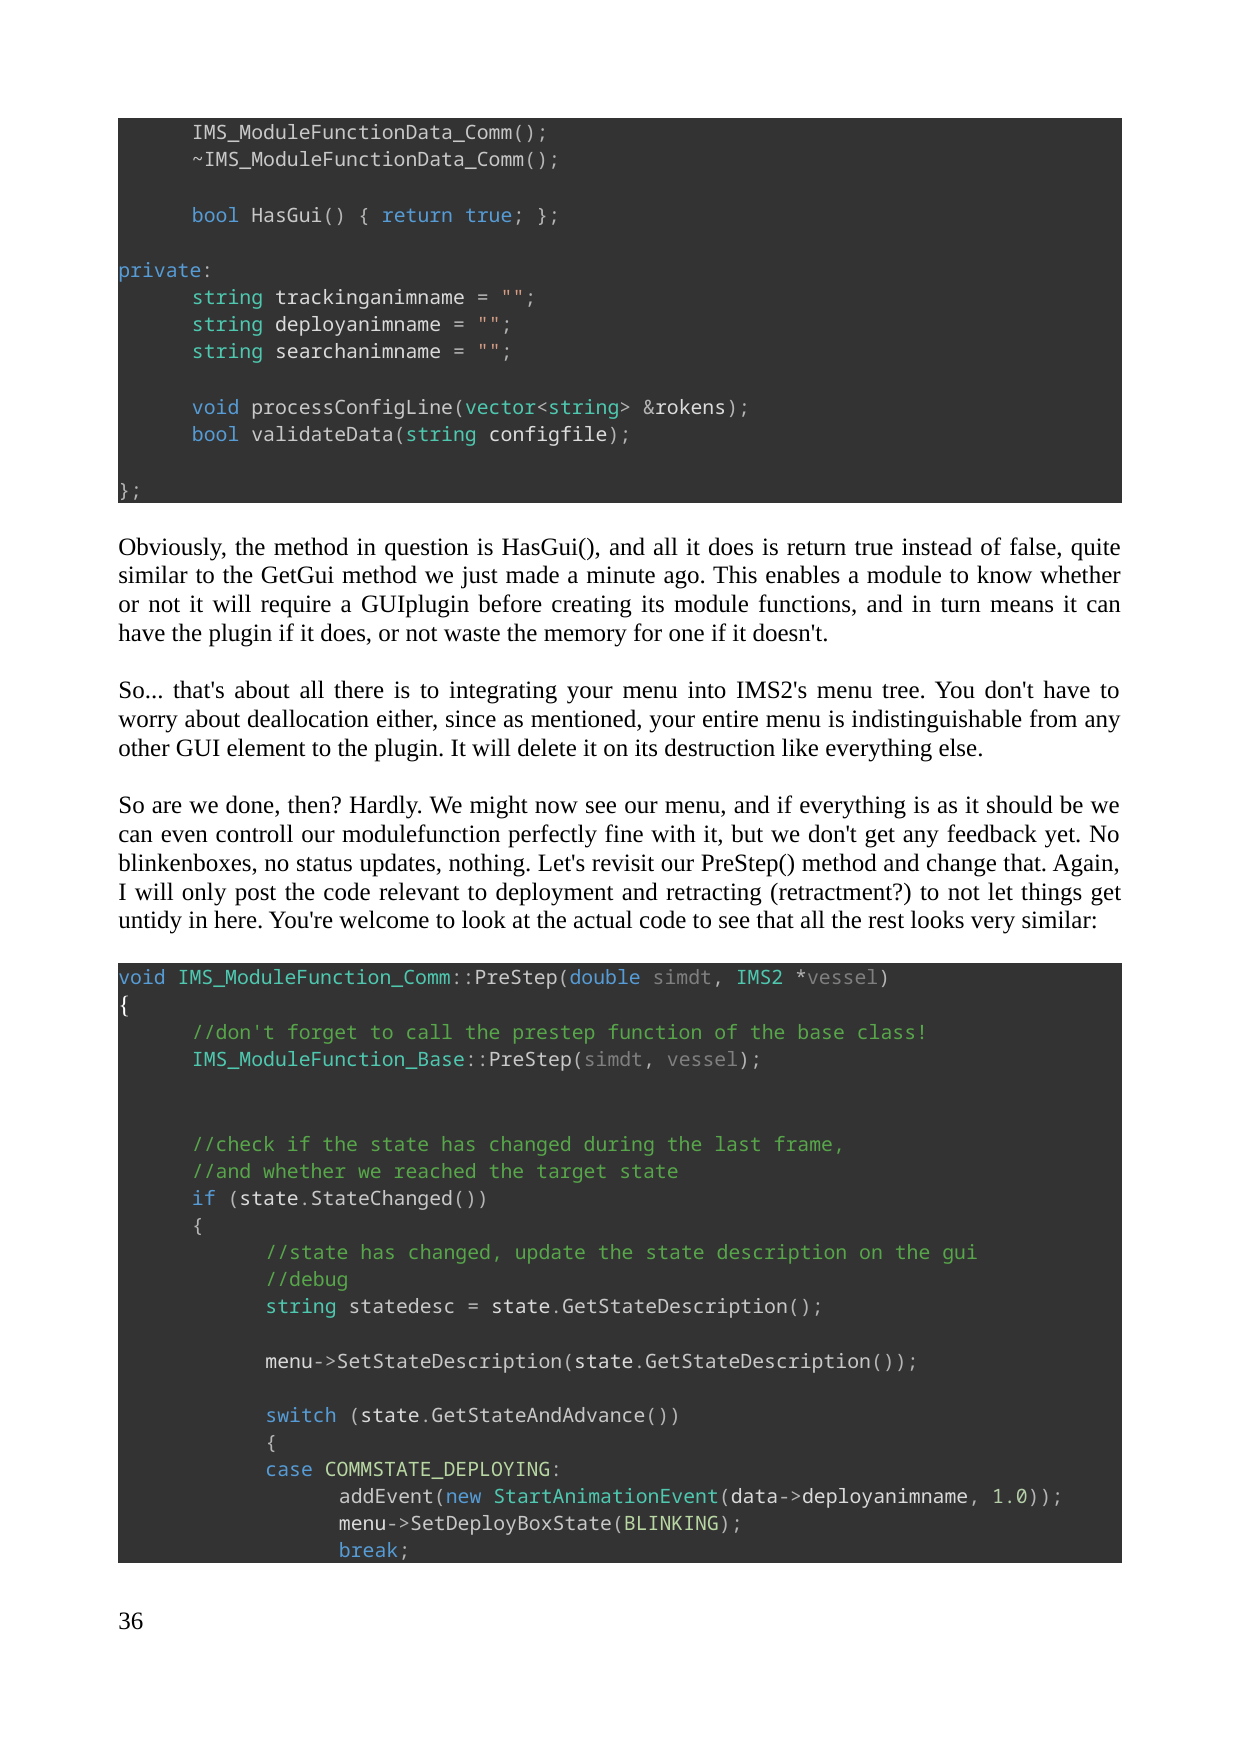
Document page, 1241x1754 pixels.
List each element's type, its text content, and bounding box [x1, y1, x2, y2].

text IMS_ModuleFunction_Base::PreStep(simdt, vessel); [118, 1046, 1122, 1073]
text string trackinganimname = ""; [118, 283, 1122, 311]
text { [118, 1211, 1122, 1238]
text string searchanimname = ""; [118, 337, 1122, 364]
text //state has changed, update the state description on the gui [118, 1238, 1122, 1265]
text ~IMS_ModuleFunctionData_Comm(); [118, 145, 1122, 172]
text So... that's about all there is to integrating your menu into IMS2's menu tree. You don't have to worry about deallocation either, since as mentioned, your entire menu is indistinguishable from any other GUI element to the plugin. It will delete it on its destruction like everything else. [118, 675, 1122, 762]
text menu->SetDeployBoxState(BLINKING); [118, 1509, 1122, 1537]
text break; [118, 1537, 1122, 1563]
text void IMS_ModuleFunction_Comm::PreStep(double simdt, IMS2 *vessel) [118, 963, 1122, 990]
text string deployanimname = ""; [118, 311, 1122, 337]
text addEvent(new StartAnimationEvent(data->deployanimname, 1.0)); [118, 1483, 1122, 1509]
text case COMMSTATE_DEPLOYING: [118, 1456, 1122, 1483]
text So are we done, then? Hardly. We might now see our menu, and if everything is as it should be we can even controll our modulefunction perfectly fine with it, but we don't get any feedback yet. No blinkenboxes, no status updates, nothing. Let's revisit our PreStep() method and change that. Again, I will only post the code relevant to deployment and retracting (retractment?) to not let things get untidy in here. You're welcome to look at the actual code to see that all the rest looks very similar: [118, 790, 1122, 934]
text switch (state.GetStateAndAdvance()) [118, 1402, 1122, 1429]
text menu->SetStateDescription(state.GetStateDescription()); [118, 1348, 1122, 1375]
text bool validateData(string configfile); [118, 420, 1122, 447]
text void processConfigLine(vector<string> &rokens); [118, 393, 1122, 420]
text { [118, 1429, 1122, 1456]
text { [118, 990, 1122, 1019]
text if (state.StateChanged()) [118, 1184, 1122, 1211]
text private: [118, 257, 1122, 283]
text string statedesc = state.GetStateDescription(); [118, 1292, 1122, 1319]
text //check if the state has changed during the last frame, [118, 1130, 1122, 1157]
text }; [118, 476, 1122, 503]
text //don't forget to call the prestep function of the base class! [118, 1019, 1122, 1046]
text //debug [118, 1265, 1122, 1292]
text IMS_ModuleFunctionData_Comm(); [118, 118, 1122, 145]
text Obviously, the method in question is HasGui(), and all it does is return true instead of false, quite similar to the GetGui method we just made a minute ago. This enables a module to know whether or not it will require a GUIplugin before creating its module functions, and in turn means it can have the plugin if it does, or not waste the memory for one if it doesn't. [118, 532, 1122, 647]
text bool HasGui() { return true; }; [118, 201, 1122, 228]
text //and whether we reached the target state [118, 1157, 1122, 1184]
